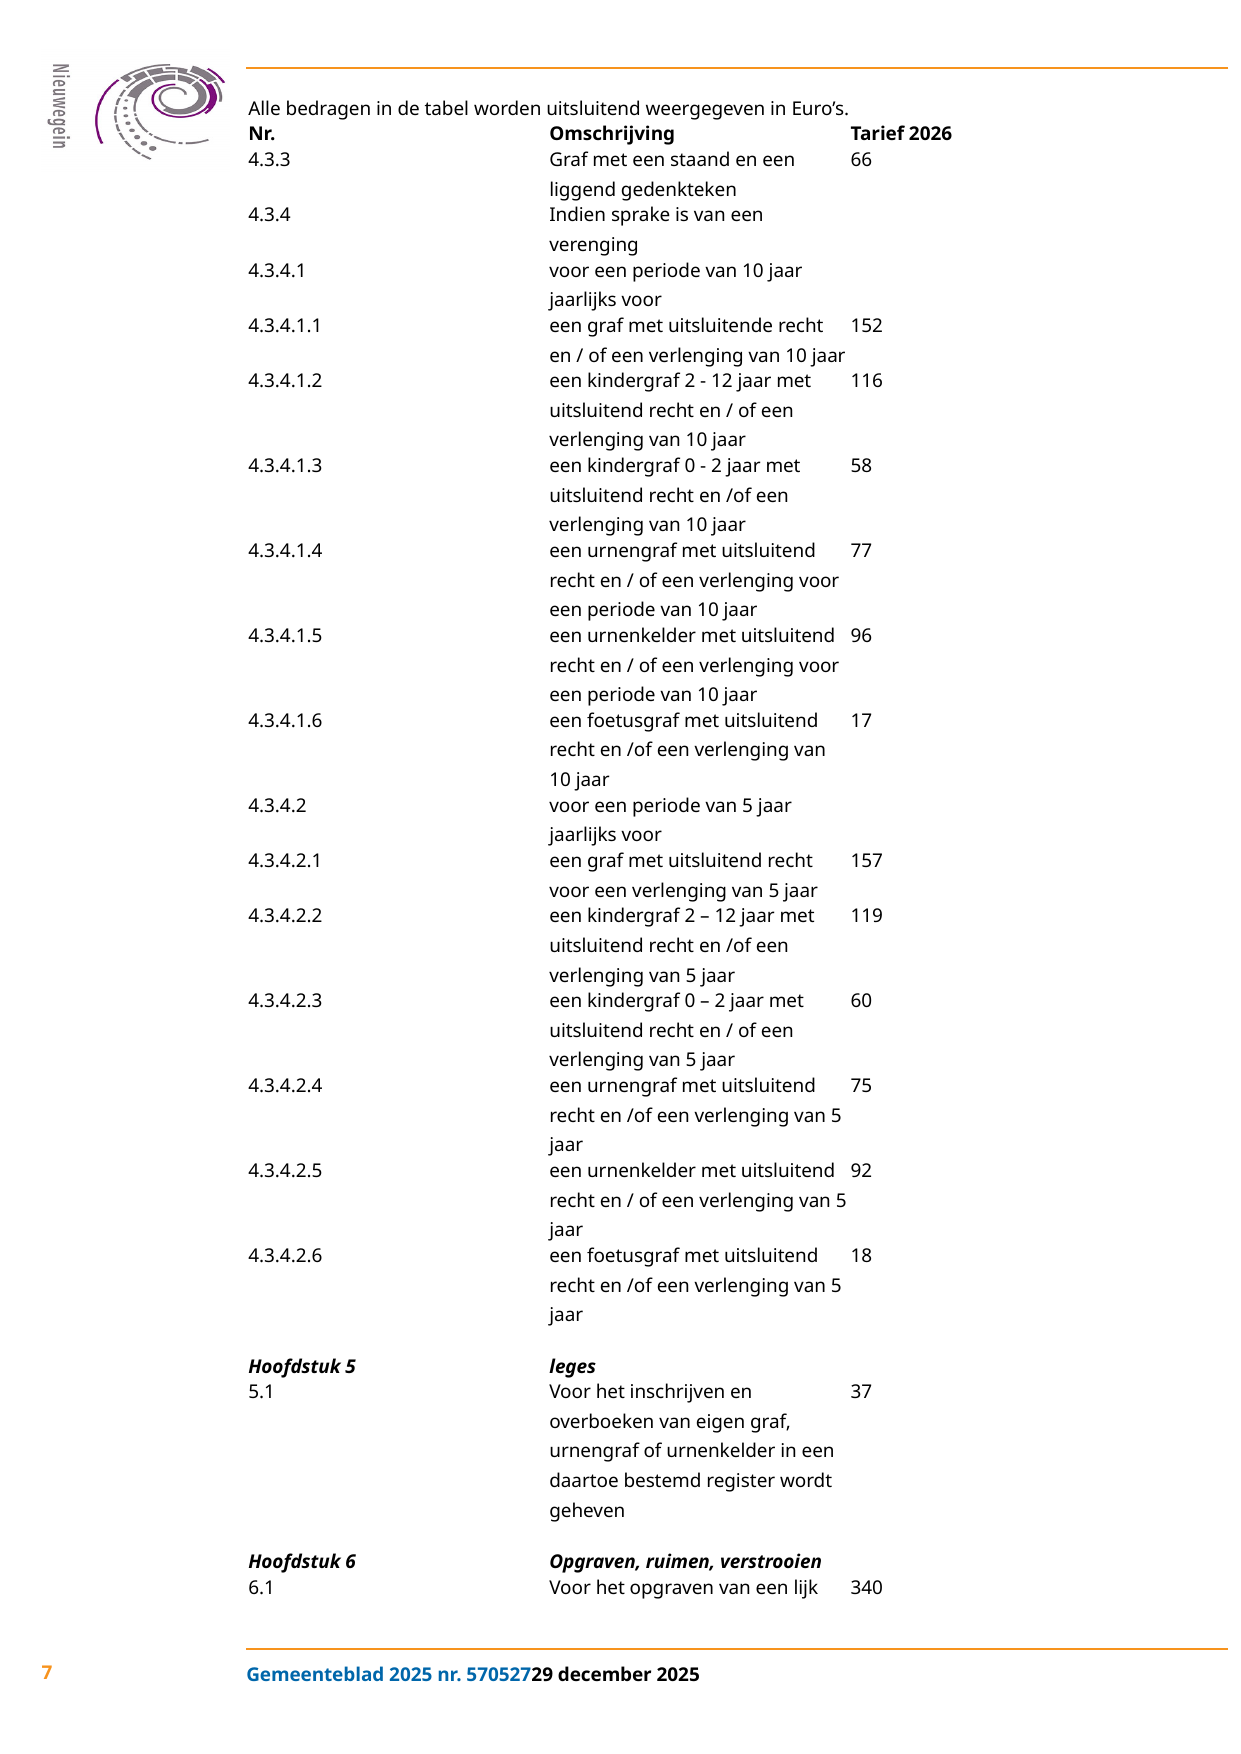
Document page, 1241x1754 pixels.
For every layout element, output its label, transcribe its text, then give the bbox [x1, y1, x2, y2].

table_cell Tarief 2026 [850, 121, 1152, 146]
table_cell 60 [850, 988, 1152, 1072]
table_cell Indien sprake is van een verenging [549, 202, 850, 257]
table_cell 340 [850, 1574, 1152, 1600]
table_cell [549, 1523, 850, 1548]
table_cell een kindergraf 0 - 2 jaar met uitsluitend recht en /of een verlenging van 10 jaar [549, 453, 850, 537]
table_cell 6.1 [248, 1574, 549, 1600]
table_cell [850, 257, 1152, 312]
table_cell 4.3.4.1.6 [248, 707, 549, 792]
table_cell 4.3.4.2.3 [248, 988, 549, 1072]
picture [41, 47, 231, 172]
table_cell 157 [850, 847, 1152, 903]
table_cell 18 [850, 1242, 1152, 1327]
table_cell 4.3.4.1.4 [248, 537, 549, 622]
table_cell 75 [850, 1073, 1152, 1157]
table_cell een urnenkelder met uitsluitend recht en / of een verlenging voor een periode van 10 jaar [549, 622, 850, 707]
table_cell 4.3.4.2 [248, 792, 549, 847]
table_cell [850, 202, 1152, 257]
table_cell een urnengraf met uitsluitend recht en / of een verlenging voor een periode van 10 jaar [549, 537, 850, 622]
table_cell een urnengraf met uitsluitend recht en /of een verlenging van 5 jaar [549, 1073, 850, 1157]
table_cell een graf met uitsluitend recht voor een verlenging van 5 jaar [549, 847, 850, 903]
table_cell voor een periode van 10 jaar jaarlijks voor [549, 257, 850, 312]
table_cell Hoofdstuk 5 [248, 1353, 549, 1378]
table_cell Opgraven, ruimen, verstrooien [549, 1548, 850, 1574]
table_cell [850, 1548, 1152, 1574]
table_cell [248, 1523, 549, 1548]
table_cell Omschrijving [549, 121, 850, 146]
table_cell voor een periode van 5 jaar jaarlijks voor [549, 792, 850, 847]
table_cell Nr. [248, 121, 549, 146]
table_cell 77 [850, 537, 1152, 622]
table_cell Voor het opgraven van een lijk [549, 1574, 850, 1600]
table_cell Graf met een staand en een liggend gedenkteken [549, 146, 850, 202]
table_cell leges [549, 1353, 850, 1378]
table_cell 92 [850, 1157, 1152, 1242]
table_cell 119 [850, 903, 1152, 987]
table_cell 4.3.4.1 [248, 257, 549, 312]
table_cell 4.3.4.1.2 [248, 368, 549, 452]
table_cell een graf met uitsluitende recht en / of een verlenging van 10 jaar [549, 312, 850, 367]
table_cell Hoofdstuk 6 [248, 1548, 549, 1574]
table_cell 116 [850, 368, 1152, 452]
table_header Alle bedragen in de tabel worden uitsluitend weergegeven in Euro’s. [248, 95, 1152, 121]
table_cell een kindergraf 2 – 12 jaar met uitsluitend recht en /of een verlenging van 5 jaar [549, 903, 850, 987]
table_cell 58 [850, 453, 1152, 537]
table_cell [549, 1327, 850, 1353]
table_cell 4.3.4.2.2 [248, 903, 549, 987]
table_cell 4.3.4.2.4 [248, 1073, 549, 1157]
table_cell 5.1 [248, 1379, 549, 1523]
table_cell [850, 1327, 1152, 1353]
table_cell 17 [850, 707, 1152, 792]
table_cell [248, 1327, 549, 1353]
table_cell 37 [850, 1379, 1152, 1523]
table_cell 96 [850, 622, 1152, 707]
table_cell 4.3.4.1.5 [248, 622, 549, 707]
table_cell een kindergraf 0 – 2 jaar met uitsluitend recht en / of een verlenging van 5 jaar [549, 988, 850, 1072]
table_cell 4.3.4.2.6 [248, 1242, 549, 1327]
table_cell een foetusgraf met uitsluitend recht en /of een verlenging van 5 jaar [549, 1242, 850, 1327]
table_cell 4.3.4.1.3 [248, 453, 549, 537]
table_cell Voor het inschrijven en overboeken van eigen graf, urnengraf of urnenkelder in een daartoe bestemd register wordt geheven [549, 1379, 850, 1523]
table_cell een foetusgraf met uitsluitend recht en /of een verlenging van 10 jaar [549, 707, 850, 792]
table_cell 4.3.3 [248, 146, 549, 202]
table_cell 4.3.4.1.1 [248, 312, 549, 367]
table_cell een kindergraf 2 - 12 jaar met uitsluitend recht en / of een verlenging van 10 jaar [549, 368, 850, 452]
table_cell [850, 1353, 1152, 1378]
table_cell [850, 1523, 1152, 1548]
table_cell een urnenkelder met uitsluitend recht en / of een verlenging van 5 jaar [549, 1157, 850, 1242]
table_cell [850, 792, 1152, 847]
table_cell 4.3.4.2.1 [248, 847, 549, 903]
table_cell 4.3.4.2.5 [248, 1157, 549, 1242]
table_cell 152 [850, 312, 1152, 367]
table_cell 66 [850, 146, 1152, 202]
table_cell 4.3.4 [248, 202, 549, 257]
